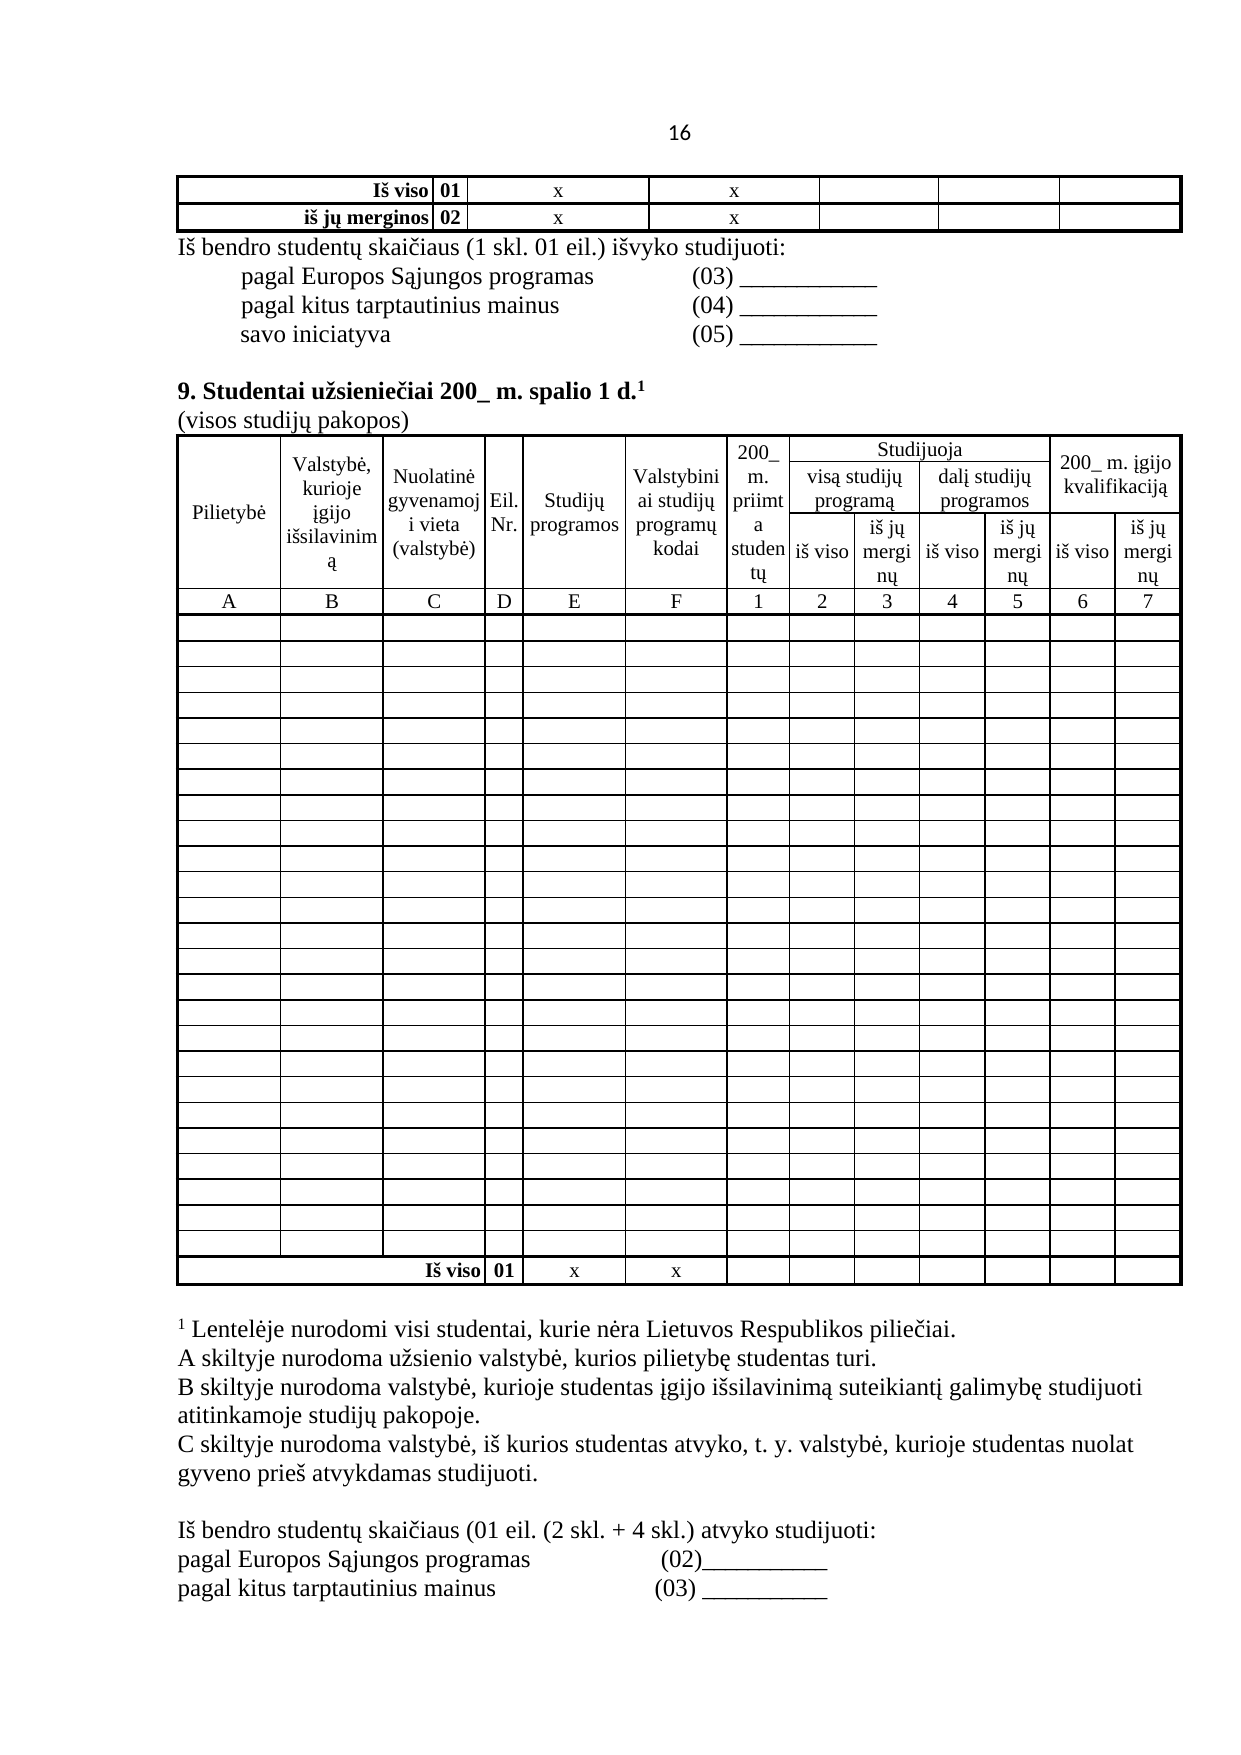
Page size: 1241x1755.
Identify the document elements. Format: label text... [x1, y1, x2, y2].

table_cell [934, 178, 938, 202]
table_cell [281, 1154, 285, 1178]
table_cell [790, 1258, 794, 1282]
table_cell [790, 872, 794, 896]
table_cell [276, 1052, 280, 1076]
table_cell [1055, 205, 1059, 229]
table_header 200_ m. įgijo kvalifikaciją [1051, 437, 1179, 512]
table_cell [915, 1077, 919, 1101]
table_cell [790, 1026, 794, 1050]
table_cell [855, 1026, 859, 1050]
table_cell [790, 1077, 794, 1101]
table_cell [281, 719, 285, 743]
table_cell [621, 796, 625, 819]
table_cell [785, 744, 789, 768]
table_cell [281, 770, 285, 794]
table_cell [790, 1129, 794, 1153]
table_cell [850, 975, 854, 999]
table_cell [276, 796, 280, 819]
table_cell [276, 949, 280, 973]
table_cell [790, 744, 794, 768]
table_cell [785, 898, 789, 922]
table_cell [850, 667, 854, 691]
table_cell [281, 872, 285, 896]
table_cell [276, 1103, 280, 1127]
table_cell [855, 898, 859, 922]
text Iš bendro studentų skaičiaus (1 skl. 01 eil.) išvyko studijuoti: [177, 233, 1181, 261]
table_cell [276, 1129, 280, 1153]
table_cell [855, 744, 859, 768]
table_cell [785, 1077, 789, 1101]
table_cell [785, 872, 789, 896]
table_cell [276, 1026, 280, 1050]
table_cell iš viso [920, 514, 984, 587]
text pagal kitus tarptautinius mainus (04) [241, 290, 1181, 319]
table_cell [790, 1001, 794, 1024]
table_cell [785, 924, 789, 948]
table_cell [850, 796, 854, 819]
table_cell [276, 616, 280, 640]
table_cell [855, 1077, 859, 1101]
table_cell [281, 1001, 285, 1024]
table_cell [915, 1001, 919, 1024]
table_cell [915, 642, 919, 666]
table_cell [855, 796, 859, 819]
text pagal Europos Sąjungos programas (02) [177, 1544, 1181, 1573]
table_cell [621, 1077, 625, 1101]
table_cell [850, 1231, 854, 1255]
table_cell [855, 1231, 859, 1255]
table_cell [281, 975, 285, 999]
text B skiltyje nurodoma valstybė, kurioje studentas įgijo išsilavinimą suteikiantį galimybę studijuoti atitinkamoje studijų pakopoje. [177, 1372, 1181, 1429]
table_cell [790, 924, 794, 948]
table_cell [276, 1231, 280, 1255]
table_cell [855, 1180, 859, 1204]
table_cell [820, 178, 824, 202]
table_cell [276, 1206, 280, 1229]
table_cell [785, 1231, 789, 1255]
table_cell [785, 1052, 789, 1076]
table_cell [915, 719, 919, 743]
text A skiltyje nurodoma užsienio valstybė, kurios pilietybę studentas turi. [177, 1343, 1181, 1372]
table_cell 1 [785, 589, 789, 613]
table_cell [785, 1103, 789, 1127]
table_cell [790, 1103, 794, 1127]
table_cell [790, 1052, 794, 1076]
table_cell [850, 744, 854, 768]
table_cell [915, 1154, 919, 1178]
table_cell [621, 1206, 625, 1229]
table_cell [855, 719, 859, 743]
table_cell [850, 1258, 854, 1282]
table_cell [850, 1001, 854, 1024]
table_cell [785, 1026, 789, 1050]
table_cell [790, 975, 794, 999]
table_cell [276, 1154, 280, 1178]
table_header Studijų programos [524, 437, 625, 587]
table_cell [790, 616, 794, 640]
table_cell [785, 1001, 789, 1024]
table_cell [850, 616, 854, 640]
table_cell [276, 770, 280, 794]
text 1 Lentelėje nurodomi visi studentai, kurie nėra Lietuvos Respublikos piliečiai. [177, 1314, 1181, 1343]
table_cell [820, 205, 824, 229]
table_cell [790, 667, 794, 691]
table_cell [855, 1103, 859, 1127]
table_cell [281, 744, 285, 768]
table_cell 02 [463, 205, 467, 229]
table_cell [915, 821, 919, 845]
table_cell [915, 1258, 919, 1282]
table_cell [785, 796, 789, 819]
table_cell [621, 1154, 625, 1178]
table_cell [621, 949, 625, 973]
table_cell [850, 770, 854, 794]
table_cell [790, 1206, 794, 1229]
table_cell [850, 1129, 854, 1153]
table_cell [915, 872, 919, 896]
table_cell [621, 693, 625, 717]
table_cell [281, 1206, 285, 1229]
table_cell [281, 1103, 285, 1127]
table_cell [915, 949, 919, 973]
table_cell [276, 898, 280, 922]
table_cell [621, 744, 625, 768]
table_cell iš viso [1051, 514, 1114, 587]
table_cell [915, 898, 919, 922]
table_cell x [815, 205, 819, 229]
table_cell iš jų merginų [1116, 514, 1179, 587]
table_cell x [468, 178, 472, 202]
table_cell [785, 821, 789, 845]
table_cell [939, 205, 943, 229]
table_cell [850, 949, 854, 973]
table_cell [915, 847, 919, 871]
table_cell [855, 847, 859, 871]
table_cell 01 [463, 178, 467, 202]
table_cell [855, 821, 859, 845]
table_cell [855, 667, 859, 691]
table_cell [850, 1180, 854, 1204]
table_cell B [281, 589, 285, 613]
table_cell x [815, 178, 819, 202]
table_cell visą studijų programą [790, 462, 919, 512]
table_cell [855, 693, 859, 717]
table_cell [276, 642, 280, 666]
table_cell [281, 1129, 285, 1153]
table_cell 3 [915, 589, 919, 613]
table_cell [621, 924, 625, 948]
table_cell [281, 1052, 285, 1076]
table_cell [276, 821, 280, 845]
table_cell [281, 693, 285, 717]
table_cell x [644, 178, 648, 202]
table_cell [915, 796, 919, 819]
table_cell [790, 949, 794, 973]
table_cell [790, 898, 794, 922]
table_cell [785, 770, 789, 794]
table_cell [855, 924, 859, 948]
table_cell [785, 616, 789, 640]
table_cell [934, 205, 938, 229]
table_cell 3 [855, 589, 859, 613]
table_cell [276, 924, 280, 948]
table_cell [621, 642, 625, 666]
table_cell [915, 1180, 919, 1204]
text savo iniciatyva (05) [240, 319, 1181, 347]
table_header Eil. Nr. [486, 437, 522, 587]
table_cell [621, 1180, 625, 1204]
table_cell [915, 667, 919, 691]
table_cell [855, 642, 859, 666]
table_cell [915, 1206, 919, 1229]
table_cell [281, 1180, 285, 1204]
table_cell [281, 1026, 285, 1050]
table_cell [281, 949, 285, 973]
table_cell [790, 1180, 794, 1204]
table_cell [785, 1154, 789, 1178]
table_cell [855, 1258, 859, 1282]
table_cell [850, 1052, 854, 1076]
table_cell [281, 667, 285, 691]
table_cell [785, 847, 789, 871]
table_cell [850, 1103, 854, 1127]
table_cell iš viso [790, 514, 854, 587]
table_cell [915, 770, 919, 794]
table_cell [785, 975, 789, 999]
table_cell [621, 847, 625, 871]
table_cell [276, 693, 280, 717]
table_cell [855, 1001, 859, 1024]
table_cell [785, 1180, 789, 1204]
table_cell [915, 1052, 919, 1076]
table_cell [276, 975, 280, 999]
table_cell [850, 898, 854, 922]
table_cell [621, 898, 625, 922]
table_cell iš jų merginų [855, 514, 919, 587]
table_cell [785, 719, 789, 743]
table_header 200_ m. priimta studentų [728, 437, 789, 587]
table_cell [850, 1206, 854, 1229]
table_cell [790, 796, 794, 819]
text 9. Studentai užsieniečiai 200_ m. spalio 1 d.1 [177, 376, 1181, 405]
table_cell [281, 847, 285, 871]
table_cell x [644, 205, 648, 229]
table_cell [276, 872, 280, 896]
text (visos studijų pakopos) [177, 405, 1181, 434]
table_cell [850, 872, 854, 896]
table_cell 2 [790, 589, 794, 613]
table_cell [785, 667, 789, 691]
table_cell iš jų merginų [986, 514, 1049, 587]
table_cell [621, 1026, 625, 1050]
table_cell [790, 770, 794, 794]
table_cell [915, 744, 919, 768]
table_cell [785, 642, 789, 666]
table_cell [785, 1258, 789, 1282]
table_header Valstybiniai studijų programų kodai [626, 437, 726, 587]
table_cell [281, 821, 285, 845]
table_cell [276, 1077, 280, 1101]
table_cell x [468, 205, 472, 229]
table_cell [850, 642, 854, 666]
table_cell [281, 616, 285, 640]
table_cell A [276, 589, 280, 613]
text pagal kitus tarptautinius mainus (03) [177, 1573, 1181, 1602]
table_cell [850, 1026, 854, 1050]
table_cell [281, 924, 285, 948]
table_cell [915, 1231, 919, 1255]
table_cell [281, 796, 285, 819]
table_cell [915, 616, 919, 640]
table_cell [855, 616, 859, 640]
table_cell [1055, 178, 1059, 202]
table_cell [281, 1077, 285, 1101]
table_cell [785, 1129, 789, 1153]
table_cell [790, 821, 794, 845]
table_cell [790, 642, 794, 666]
table_cell [855, 1154, 859, 1178]
table_cell [915, 693, 919, 717]
table_cell [785, 949, 789, 973]
table_cell [855, 770, 859, 794]
table_cell [850, 719, 854, 743]
table_cell [621, 1129, 625, 1153]
table_cell [785, 693, 789, 717]
table_cell [621, 1231, 625, 1255]
table_cell [850, 847, 854, 871]
table_cell [281, 1231, 285, 1255]
table_cell [621, 975, 625, 999]
table_cell [621, 1001, 625, 1024]
table_cell [621, 872, 625, 896]
table_cell [939, 178, 943, 202]
table_cell [276, 744, 280, 768]
table_cell [790, 1231, 794, 1255]
text C skiltyje nurodoma valstybė, iš kurios studentas atvyko, t. y. valstybė, kurioje studentas nuolat gyveno prieš atvykdamas studijuoti. [177, 1429, 1181, 1487]
table_cell x [621, 1258, 625, 1282]
table_cell [276, 1180, 280, 1204]
table_cell [915, 1103, 919, 1127]
table_cell [915, 975, 919, 999]
table_cell [790, 1154, 794, 1178]
table_header Pilietybė [179, 437, 280, 587]
table_cell [850, 1154, 854, 1178]
table_cell [276, 667, 280, 691]
table_cell [621, 1052, 625, 1076]
table_cell [850, 693, 854, 717]
table_cell [276, 847, 280, 871]
table_cell [855, 872, 859, 896]
table_cell [855, 975, 859, 999]
table_cell dalį studijų programos [920, 462, 1049, 512]
text Iš bendro studentų skaičiaus (01 eil. (2 skl. + 4 skl.) atvyko studijuoti: [177, 1516, 1181, 1544]
table_cell 2 [850, 589, 854, 613]
table_cell [276, 1001, 280, 1024]
table_cell [850, 924, 854, 948]
table_cell [790, 719, 794, 743]
table_cell [850, 1077, 854, 1101]
table_cell [790, 693, 794, 717]
table_cell [621, 821, 625, 845]
table_cell [621, 1103, 625, 1127]
table_cell [621, 667, 625, 691]
table_header Nuolatinė gyvenamoji vieta (valstybė) [384, 437, 484, 587]
table_cell [281, 642, 285, 666]
table_header Valstybė, kurioje įgijo išsilavinimą [281, 437, 382, 587]
table_cell E [621, 589, 625, 613]
table_cell [276, 719, 280, 743]
table_cell [850, 821, 854, 845]
table_cell [915, 1129, 919, 1153]
table_cell [855, 1052, 859, 1076]
table_cell [621, 770, 625, 794]
table_cell [281, 898, 285, 922]
text pagal Europos Sąjungos programas (03) [241, 261, 1181, 290]
table_cell [790, 847, 794, 871]
table_cell [855, 949, 859, 973]
table_cell [855, 1206, 859, 1229]
table_cell [621, 719, 625, 743]
table_cell [785, 1206, 789, 1229]
table_cell [915, 1026, 919, 1050]
table_cell [855, 1129, 859, 1153]
table_cell [915, 924, 919, 948]
table_cell [621, 616, 625, 640]
